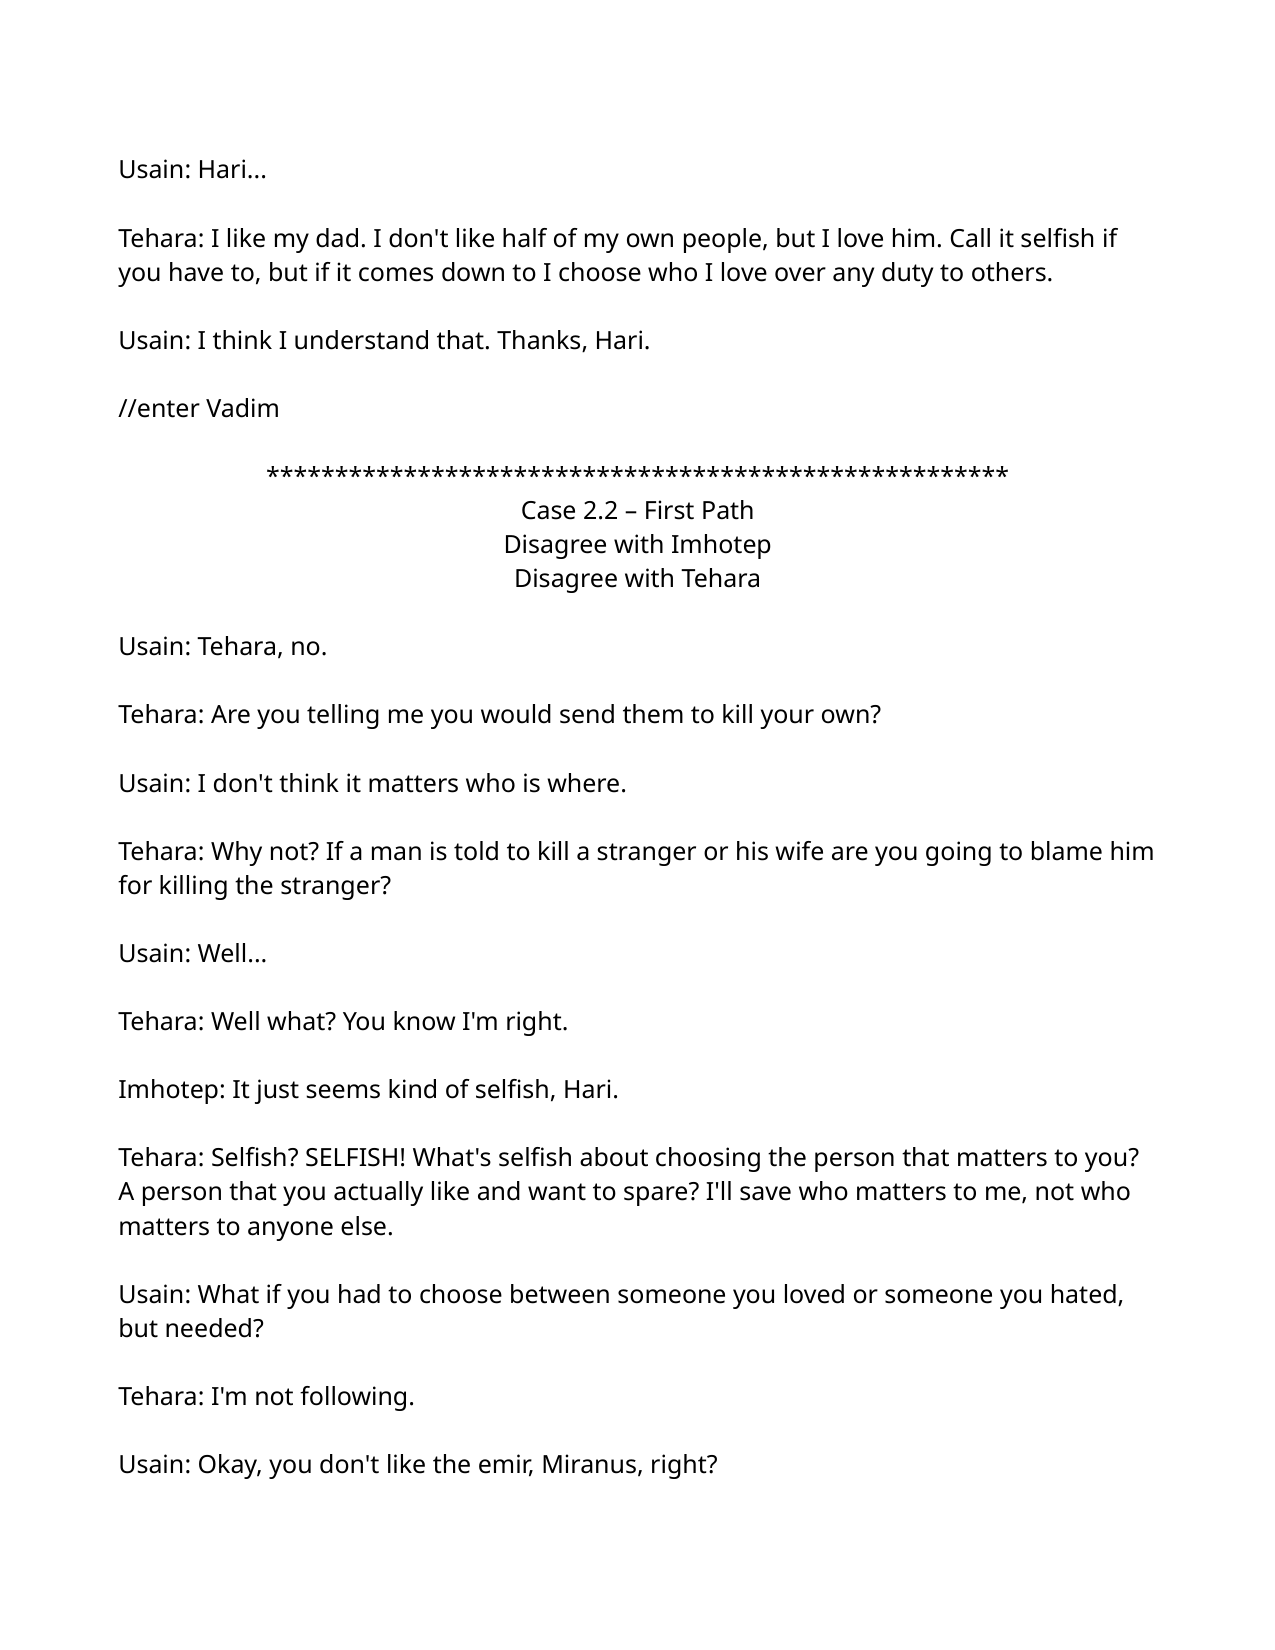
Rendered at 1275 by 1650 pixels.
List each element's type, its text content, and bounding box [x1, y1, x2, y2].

text ****************************************************** [118, 459, 1157, 493]
text Usain: What if you had to choose between someone you loved or someone you hated, but needed? [118, 1276, 1157, 1344]
text Imhotep: It just seems kind of selfish, Hari. [118, 1072, 1157, 1106]
text Tehara: Selfish? SELFISH! What's selfish about choosing the person that matters to you? A person that you actually like and want to spare? I'll save who matters to me, not who matters to anyone else. [118, 1140, 1157, 1242]
text Usain: I think I understand that. Thanks, Hari. [118, 322, 1157, 357]
text Tehara: Well what? You know I'm right. [118, 1004, 1157, 1038]
text Tehara: Why not? If a man is told to kill a stranger or his wife are you going to blame him for killing the stranger? [118, 833, 1157, 902]
text Usain: Hari... [118, 152, 1157, 186]
text Tehara: I like my dad. I don't like half of my own people, but I love him. Call it selfish if you have to, but if it comes down to I choose who I love over any duty to others. [118, 220, 1157, 288]
text Disagree with Tehara [118, 561, 1157, 595]
text Disagree with Imhotep [118, 527, 1157, 561]
text Usain: Well... [118, 936, 1157, 970]
text Usain: Tehara, no. [118, 629, 1157, 663]
text Case 2.2 – First Path [118, 493, 1157, 527]
text //enter Vadim [118, 391, 1157, 425]
text Usain: Okay, you don't like the emir, Miranus, right? [118, 1447, 1157, 1481]
text Usain: I don't think it matters who is where. [118, 765, 1157, 799]
text Tehara: Are you telling me you would send them to kill your own? [118, 697, 1157, 731]
text Tehara: I'm not following. [118, 1378, 1157, 1412]
